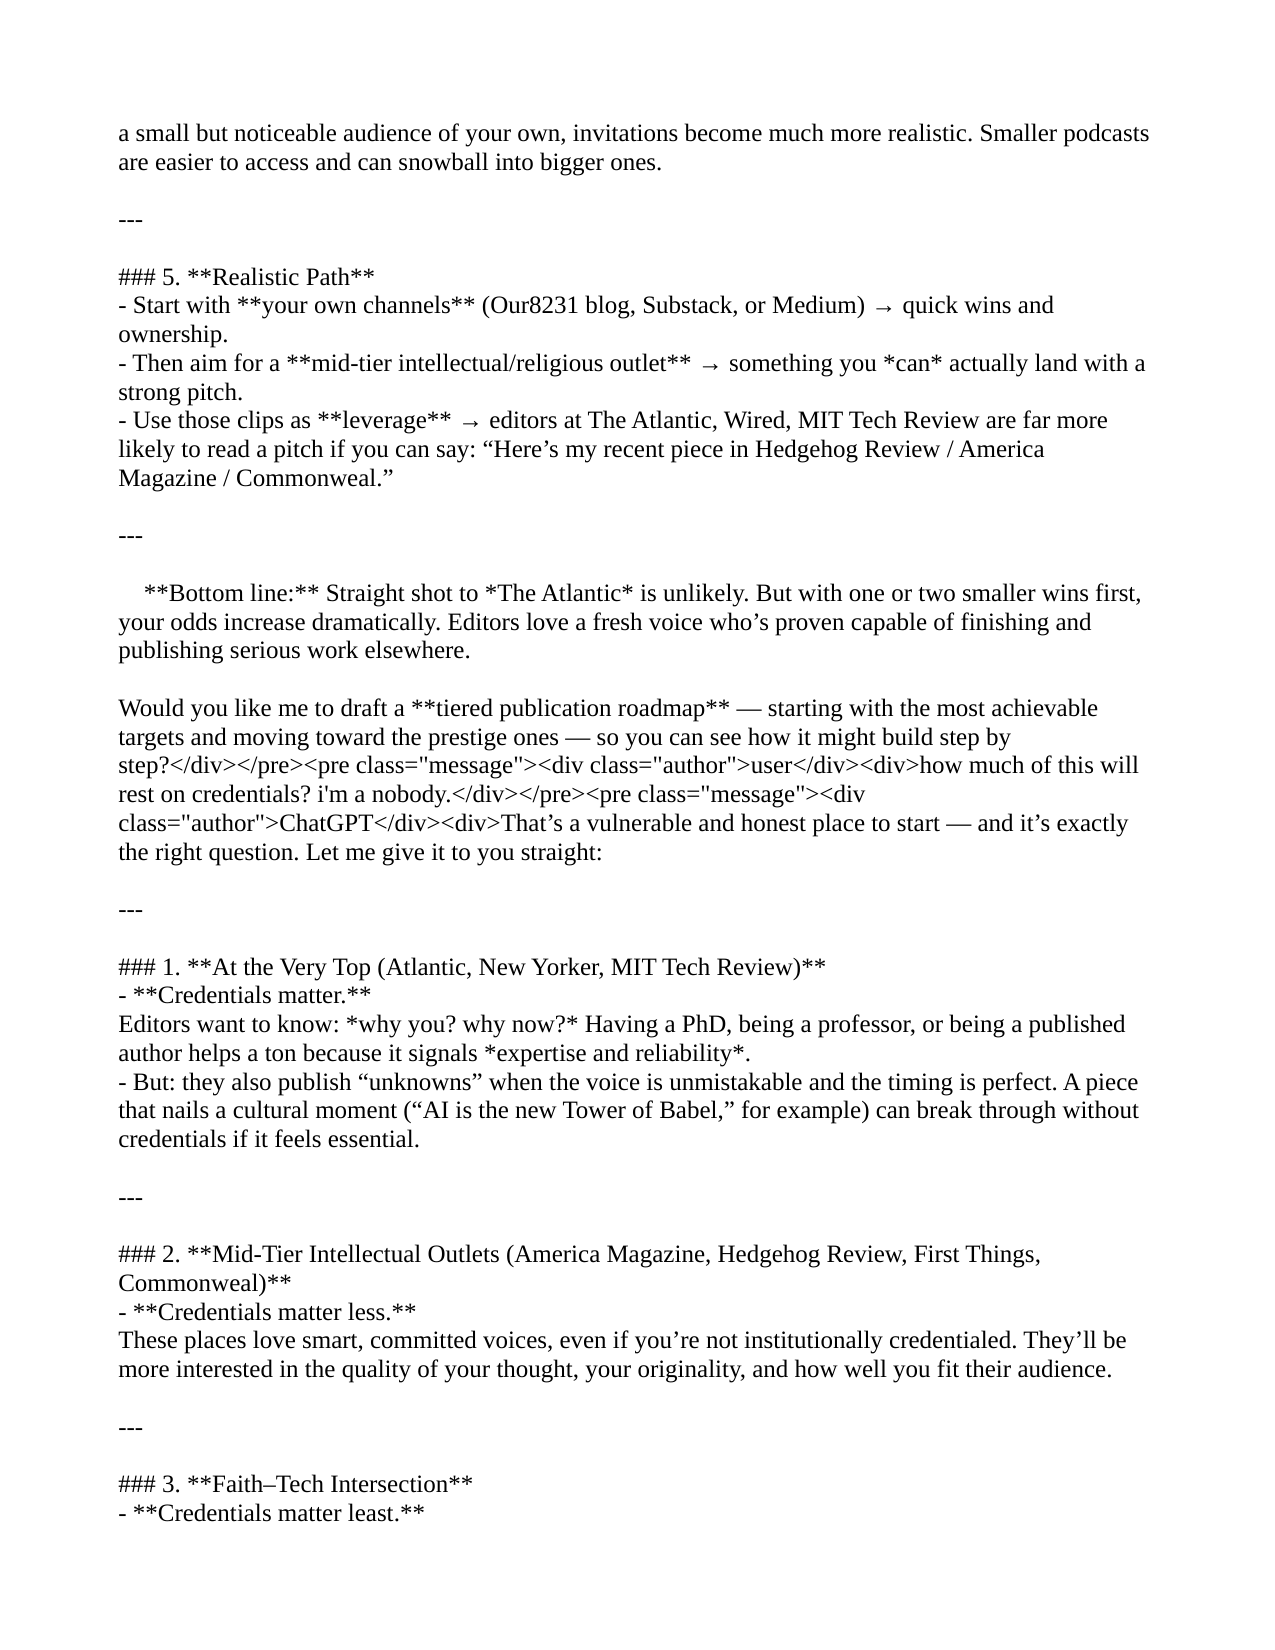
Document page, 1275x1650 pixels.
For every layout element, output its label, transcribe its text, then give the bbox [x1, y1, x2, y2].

text These places love smart, committed voices, even if you’re not institutionally credentialed. They’ll be more interested in the quality of your thought, your originality, and how well you fit their audience. [118, 1326, 1157, 1383]
text - **Credentials matter.** [118, 981, 1157, 1009]
text - **Credentials matter least.** [118, 1498, 1157, 1527]
text - **Credentials matter less.** [118, 1297, 1157, 1326]
text - Then aim for a **mid-tier intellectual/religious outlet** → something you *can* actually land with a strong pitch. [118, 348, 1157, 406]
text ### 5. **Realistic Path** [118, 262, 1157, 291]
text Editors want to know: *why you? why now?* Having a PhD, being a professor, or being a published author helps a ton because it signals *expertise and reliability*. [118, 1009, 1157, 1067]
text 🔑 **Bottom line:** Straight shot to *The Atlantic* is unlikely. But with one or two smaller wins first, your odds increase dramatically. Editors love a fresh voice who’s proven capable of finishing and publishing serious work elsewhere. [118, 578, 1157, 664]
text - But: they also publish “unknowns” when the voice is unmistakable and the timing is perfect. A piece that nails a cultural moment (“AI is the new Tower of Babel,” for example) can break through without credentials if it feels essential. [118, 1067, 1157, 1153]
text --- [118, 204, 1157, 233]
text Would you like me to draft a **tiered publication roadmap** — starting with the most achievable targets and moving toward the prestige ones — so you can see how it might build step by step?</div></pre><pre class="message"><div class="author">user</div><div>how much of this will rest on credentials? i'm a nobody.</div></pre><pre class="message"><div class="author">ChatGPT</div><div>That’s a vulnerable and honest place to start — and it’s exactly the right question. Let me give it to you straight: [118, 693, 1157, 866]
text ### 3. **Faith–Tech Intersection** [118, 1469, 1157, 1498]
text - Use those clips as **leverage** → editors at The Atlantic, Wired, MIT Tech Review are far more likely to read a pitch if you can say: “Here’s my recent piece in Hedgehog Review / America Magazine / Commonweal.” [118, 406, 1157, 492]
text --- [118, 521, 1157, 549]
text --- [118, 1412, 1157, 1441]
text --- [118, 894, 1157, 923]
text ### 1. **At the Very Top (Atlantic, New Yorker, MIT Tech Review)** [118, 952, 1157, 981]
text ### 2. **Mid-Tier Intellectual Outlets (America Magazine, Hedgehog Review, First Things, Commonweal)** [118, 1239, 1157, 1297]
text - Start with **your own channels** (Our8231 blog, Substack, or Medium) → quick wins and ownership. [118, 291, 1157, 348]
text a small but noticeable audience of your own, invitations become much more realistic. Smaller podcasts are easier to access and can snowball into bigger ones. [118, 118, 1157, 176]
text --- [118, 1182, 1157, 1211]
